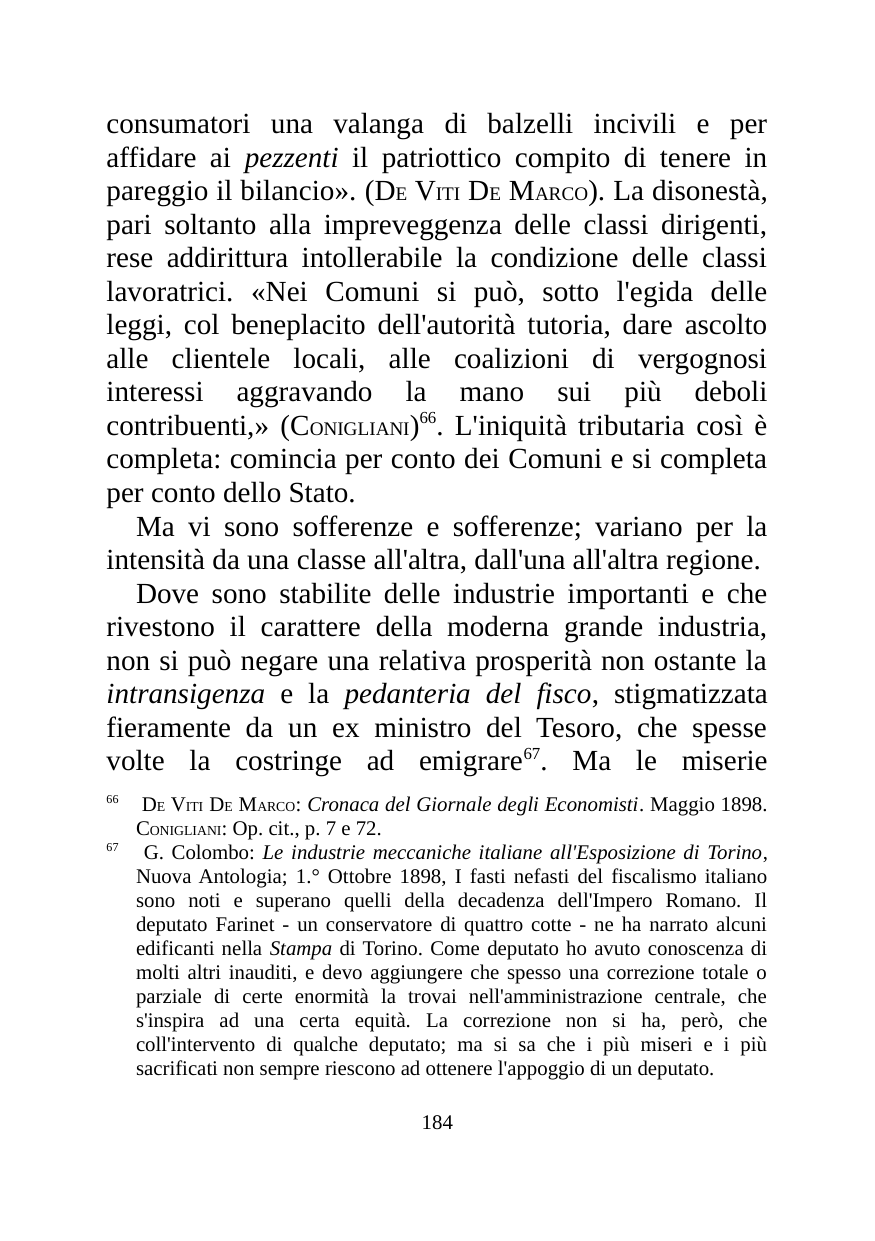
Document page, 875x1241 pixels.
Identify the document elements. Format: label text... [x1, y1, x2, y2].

text Dove sono stabilite delle industrie importanti e che rivestono il carattere della moderna grande industria, non si può negare una relativa prosperità non ostante la intransigenza e la pedanteria del fisco, stigmatizzata fieramente da un ex ministro del Tesoro, che spesse volte la costringe ad emigrare. Ma le miserie [106, 576, 768, 777]
text G. Colombo: Le industrie meccaniche italiane all'Esposizione di Torino, Nuova Antologia; 1.° Ottobre 1898, I fasti nefasti del fiscalismo italiano sono noti e superano quelli della decadenza dell'Impero Romano. Il deputato Farinet - un conservatore di quattro cotte - ne ha narrato alcuni edificanti nella Stampa di Torino. Come deputato ho avuto conoscenza di molti altri inauditi, e devo aggiungere che spesso una correzione totale o parziale di certe enormità la trovai nell'amministrazione centrale, che s'inspira ad una certa equità. La correzione non si ha, però, che coll'intervento di qualche deputato; ma si sa che i più miseri e i più sacrificati non sempre riescono ad ottenere l'appoggio di un deputato. [106, 840, 768, 1080]
text consumatori una valanga di balzelli incivili e per affidare ai pezzenti il patriottico compito di tenere in pareggio il bilancio». (De Viti De Marco). La disonestà, pari soltanto alla impreveggenza delle classi dirigenti, rese addirittura intollerabile la condizione delle classi lavoratrici. «Nei Comuni si può, sotto l'egida delle leggi, col beneplacito dell'autorità tutoria, dare ascolto alle clientele locali, alle coalizioni di vergognosi interessi aggravando la mano sui più deboli contribuenti,» (Conigliani). L'iniquità tributaria così è completa: comincia per conto dei Comuni e si completa per conto dello Stato. [106, 106, 768, 509]
text Ma vi sono sofferenze e sofferenze; variano per la intensità da una classe all'altra, dall'una all'altra regione. [106, 509, 768, 576]
text De Viti De Marco: Cronaca del Giornale degli Economisti. Maggio 1898. Conigliani: Op. cit., p. 7 e 72. [106, 792, 768, 840]
